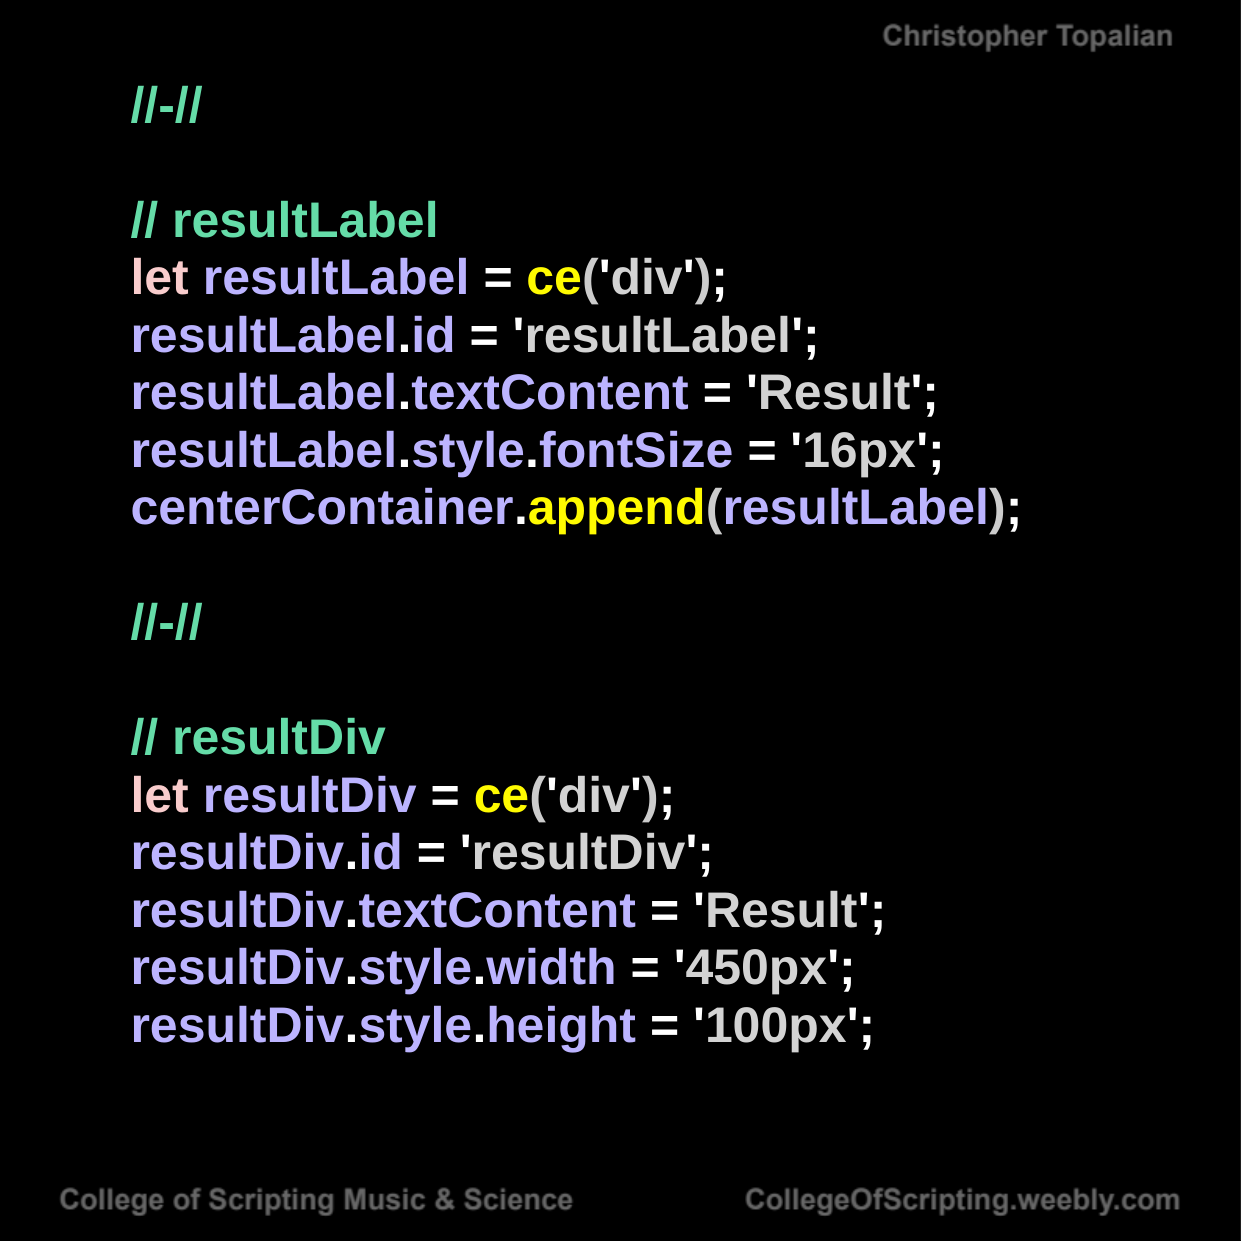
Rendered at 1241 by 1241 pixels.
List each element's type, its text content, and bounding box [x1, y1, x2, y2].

text //-// [75, 592, 1166, 650]
text resultLabel.style.fontSize = '16px'; [75, 420, 1166, 477]
text // resultDiv [75, 707, 1166, 765]
text let resultDiv = ce('div'); [75, 765, 1166, 822]
text let resultLabel = ce('div'); [75, 247, 1166, 305]
text resultDiv.style.width = '450px'; [75, 937, 1166, 995]
text resultDiv.textContent = 'Result'; [75, 880, 1166, 937]
text resultDiv.id = 'resultDiv'; [75, 822, 1166, 880]
text resultLabel.id = 'resultLabel'; [75, 305, 1166, 362]
text resultLabel.textContent = 'Result'; [75, 362, 1166, 420]
text centerContainer.append(resultLabel); [75, 477, 1166, 535]
text resultDiv.style.height = '100px'; [75, 995, 1166, 1052]
text // resultLabel [75, 190, 1166, 247]
text //-// [75, 75, 1166, 132]
